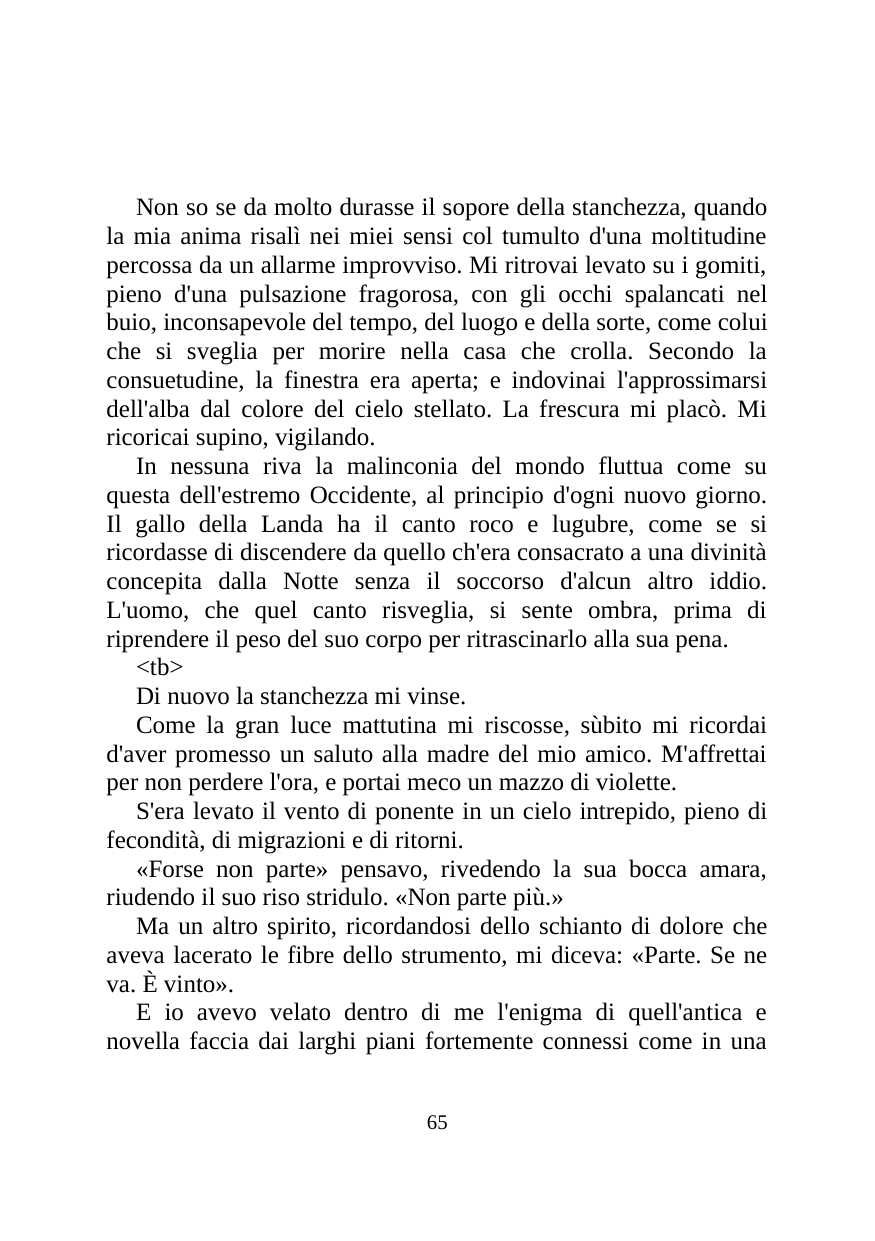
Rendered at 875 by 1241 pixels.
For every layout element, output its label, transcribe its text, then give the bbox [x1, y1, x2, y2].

text <tb> [106, 652, 768, 681]
text In nessuna riva la malinconia del mondo fluttua come su questa dell'estremo Occidente, al principio d'ogni nuovo giorno. Il gallo della Landa ha il canto roco e lugubre, come se si ricordasse di discendere da quello ch'era consacrato a una divinità concepita dalla Notte senza il soccorso d'alcun altro iddio. L'uomo, che quel canto risveglia, si sente ombra, prima di riprendere il peso del suo corpo per ritrascinarlo alla sua pena. [106, 451, 768, 652]
text «Forse non parte» pensavo, rivedendo la sua bocca amara, riudendo il suo riso stridulo. «Non parte più.» [106, 854, 768, 911]
text Come la gran luce mattutina mi riscosse, sùbito mi ricordai d'aver promesso un saluto alla madre del mio amico. M'affrettai per non perdere l'ora, e portai meco un mazzo di violette. [106, 710, 768, 796]
text E io avevo velato dentro di me l'enigma di quell'antica e novella faccia dai larghi piani fortemente connessi come in una [106, 997, 768, 1055]
text Ma un altro spirito, ricordandosi dello schianto di dolore che aveva lacerato le fibre dello strumento, mi diceva: «Parte. Se ne va. È vinto». [106, 911, 768, 997]
text Non so se da molto durasse il sopore della stanchezza, quando la mia anima risalì nei miei sensi col tumulto d'una moltitudine percossa da un allarme improvviso. Mi ritrovai levato su i gomiti, pieno d'una pulsazione fragorosa, con gli occhi spalancati nel buio, inconsapevole del tempo, del luogo e della sorte, come colui che si sveglia per morire nella casa che crolla. Secondo la consuetudine, la finestra era aperta; e indovinai l'approssimarsi dell'alba dal colore del cielo stellato. La frescura mi placò. Mi ricoricai supino, vigilando. [106, 192, 768, 451]
text Di nuovo la stanchezza mi vinse. [106, 681, 768, 710]
text S'era levato il vento di ponente in un cielo intrepido, pieno di fecondità, di migrazioni e di ritorni. [106, 796, 768, 854]
